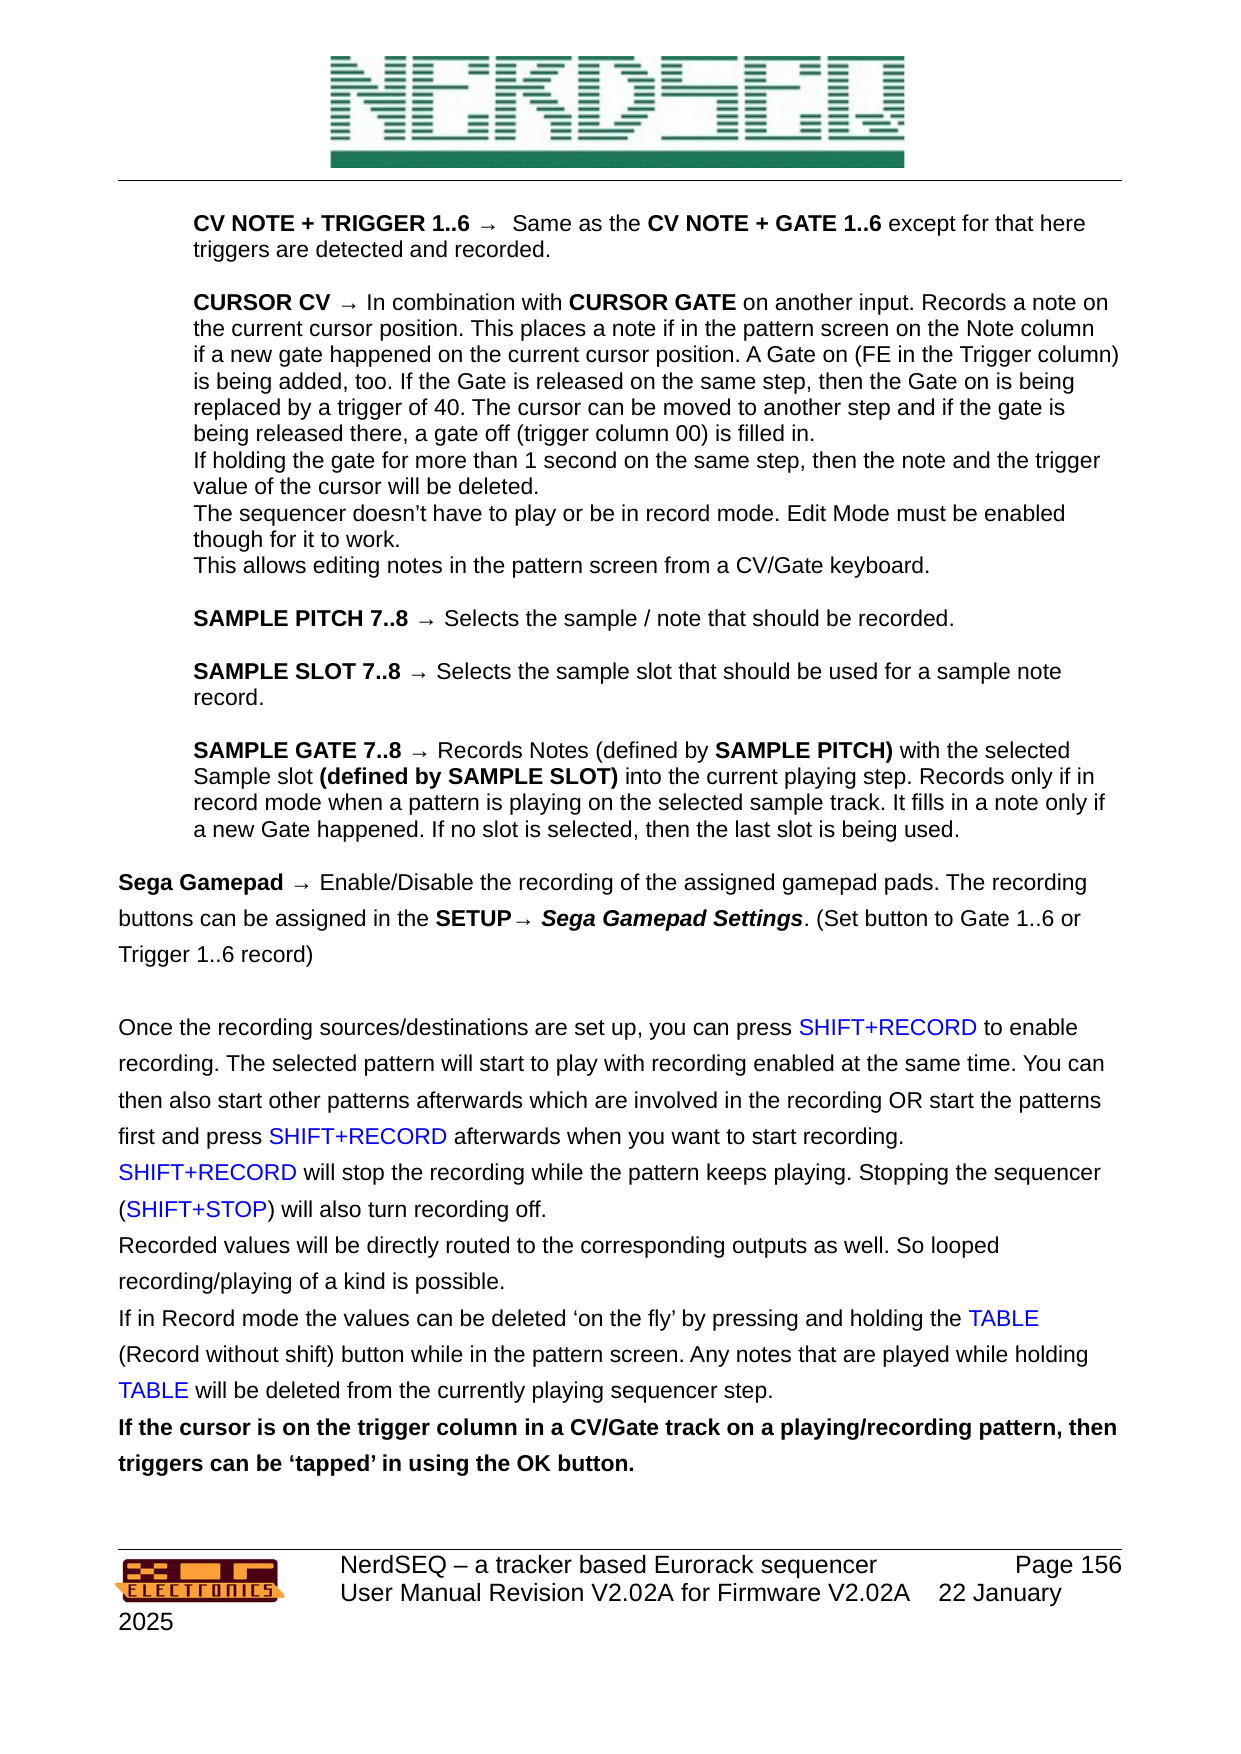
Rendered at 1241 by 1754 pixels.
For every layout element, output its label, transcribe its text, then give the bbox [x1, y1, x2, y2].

text The sequencer doesn’t have to play or be in record mode. Edit Mode must be enabled though for it to work. [118, 499, 1122, 552]
text If holding the gate for more than 1 second on the same step, then the note and the trigger value of the cursor will be deleted. [118, 447, 1122, 499]
text This allows editing notes in the pattern screen from a CV/Gate keyboard. [118, 552, 1122, 578]
text If the cursor is on the trigger column in a CV/Gate track on a playing/recording pattern, then triggers can be ‘tapped’ in using the OK button. [118, 1414, 1122, 1476]
text Sega Gamepad → Enable/Disable the recording of the assigned gamepad pads. The recording buttons can be assigned in the SETUP→ Sega Gamepad Settings. (Set button to Gate 1..6 or Trigger 1..6 record) [118, 868, 1122, 967]
text SHIFT+RECORD will stop the recording while the pattern keeps playing. Stopping the sequencer (SHIFT+STOP) will also turn recording off. [118, 1159, 1122, 1222]
text CURSOR CV → In combination with CURSOR GATE on another input. Records a note on the current cursor position. This places a note if in the pattern screen on the Note column if a new gate happened on the current cursor position. A Gate on (FE in the Trigger column) is being added, too. If the Gate is released on the same step, then the Gate on is being replaced by a trigger of 40. The cursor can be moved to another step and if the gate is being released there, a gate off (trigger column 00) is filled in. [118, 289, 1122, 447]
text Once the recording sources/destinations are set up, you can press SHIFT+RECORD to enable recording. The selected pattern will start to play with recording enabled at the same time. You can then also start other patterns afterwards which are involved in the recording OR start the patterns first and press SHIFT+RECORD afterwards when you want to start recording. [118, 1014, 1122, 1149]
picture [330, 56, 905, 168]
text If in Record mode the values can be deleted ‘on the fly’ by pressing and holding the TABLE (Record without shift) button while in the pattern screen. Any notes that are played while holding TABLE will be deleted from the currently playing sequencer step. [118, 1305, 1122, 1404]
text SAMPLE PITCH 7..8 → Selects the sample / note that should be recorded. [118, 605, 1122, 631]
text SAMPLE SLOT 7..8 → Selects the sample slot that should be used for a sample note record. [118, 658, 1122, 710]
text SAMPLE GATE 7..8 → Records Notes (defined by SAMPLE PITCH) with the selected Sample slot (defined by SAMPLE SLOT) into the current playing step. Records only if in record mode when a pattern is playing on the selected sample track. It fills in a note only if a new Gate happened. If no slot is selected, then the last slot is being used. [193, 737, 1122, 842]
text Recorded values will be directly routed to the corresponding outputs as well. So looped recording/playing of a kind is possible. [118, 1232, 1122, 1295]
picture [115, 1555, 285, 1605]
text CV NOTE + TRIGGER 1..6 → Same as the CV NOTE + GATE 1..6 except for that here triggers are detected and recorded. [118, 209, 1122, 262]
